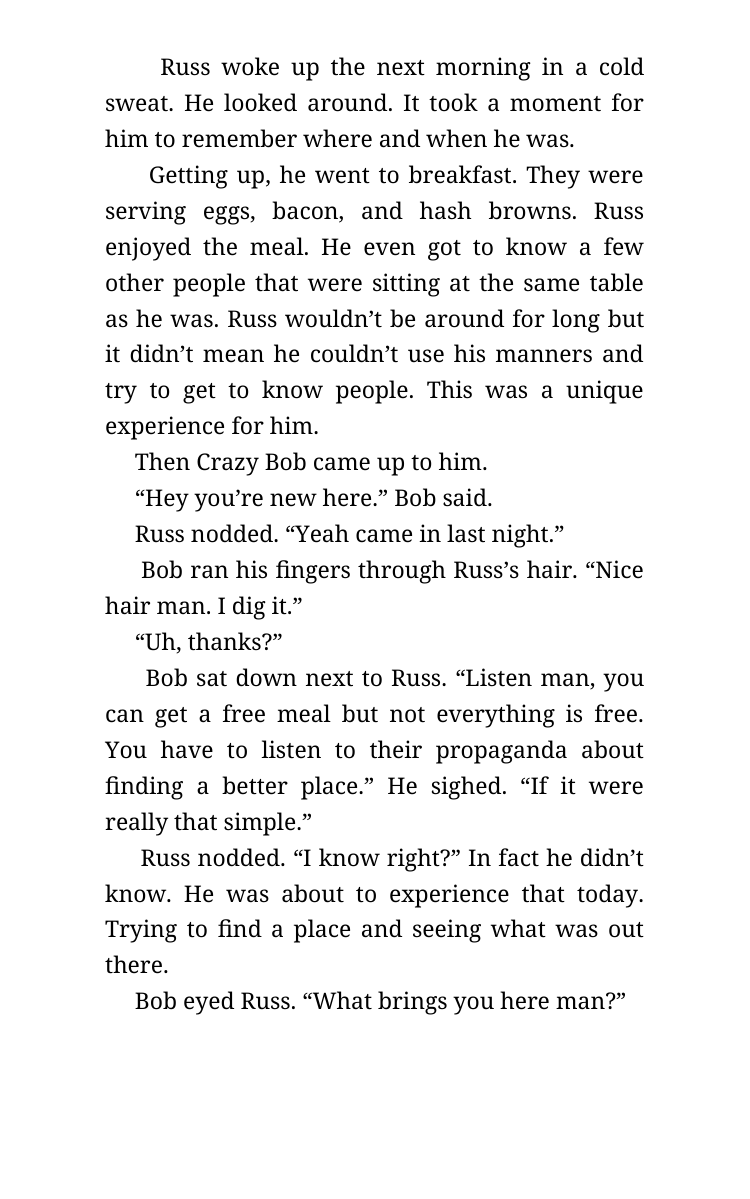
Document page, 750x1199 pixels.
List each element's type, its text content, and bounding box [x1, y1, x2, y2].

text Russ nodded. “I know right?” In fact he didn’t know. He was about to experience that today. Trying to find a place and seeing what was out there. [105, 842, 645, 981]
text Russ woke up the next morning in a cold sweat. He looked around. It took a moment for him to remember where and when he was. [105, 51, 645, 154]
text Bob ran his fingers through Russ’s hair. “Nice hair man. I dig it.” [105, 554, 645, 621]
text Bob eyed Russ. “What brings you here man?” [105, 985, 645, 1017]
text Russ nodded. “Yeah came in last night.” [105, 518, 645, 549]
text “Hey you’re new here.” Bob said. [105, 482, 645, 513]
text Bob sat down next to Russ. “Listen man, you can get a free meal but not everything is free. You have to listen to their propaganda about finding a better place.” He sighed. “If it were really that simple.” [105, 662, 645, 837]
text “Uh, thanks?” [105, 626, 645, 657]
text Getting up, he went to breakfast. They were serving eggs, bacon, and hash browns. Russ enjoyed the meal. He even got to know a few other people that were sitting at the same table as he was. Russ wouldn’t be around for long but it didn’t mean he couldn’t use his manners and try to get to know people. This was a unique experience for him. [105, 159, 645, 442]
text Then Crazy Bob came up to him. [105, 446, 645, 477]
